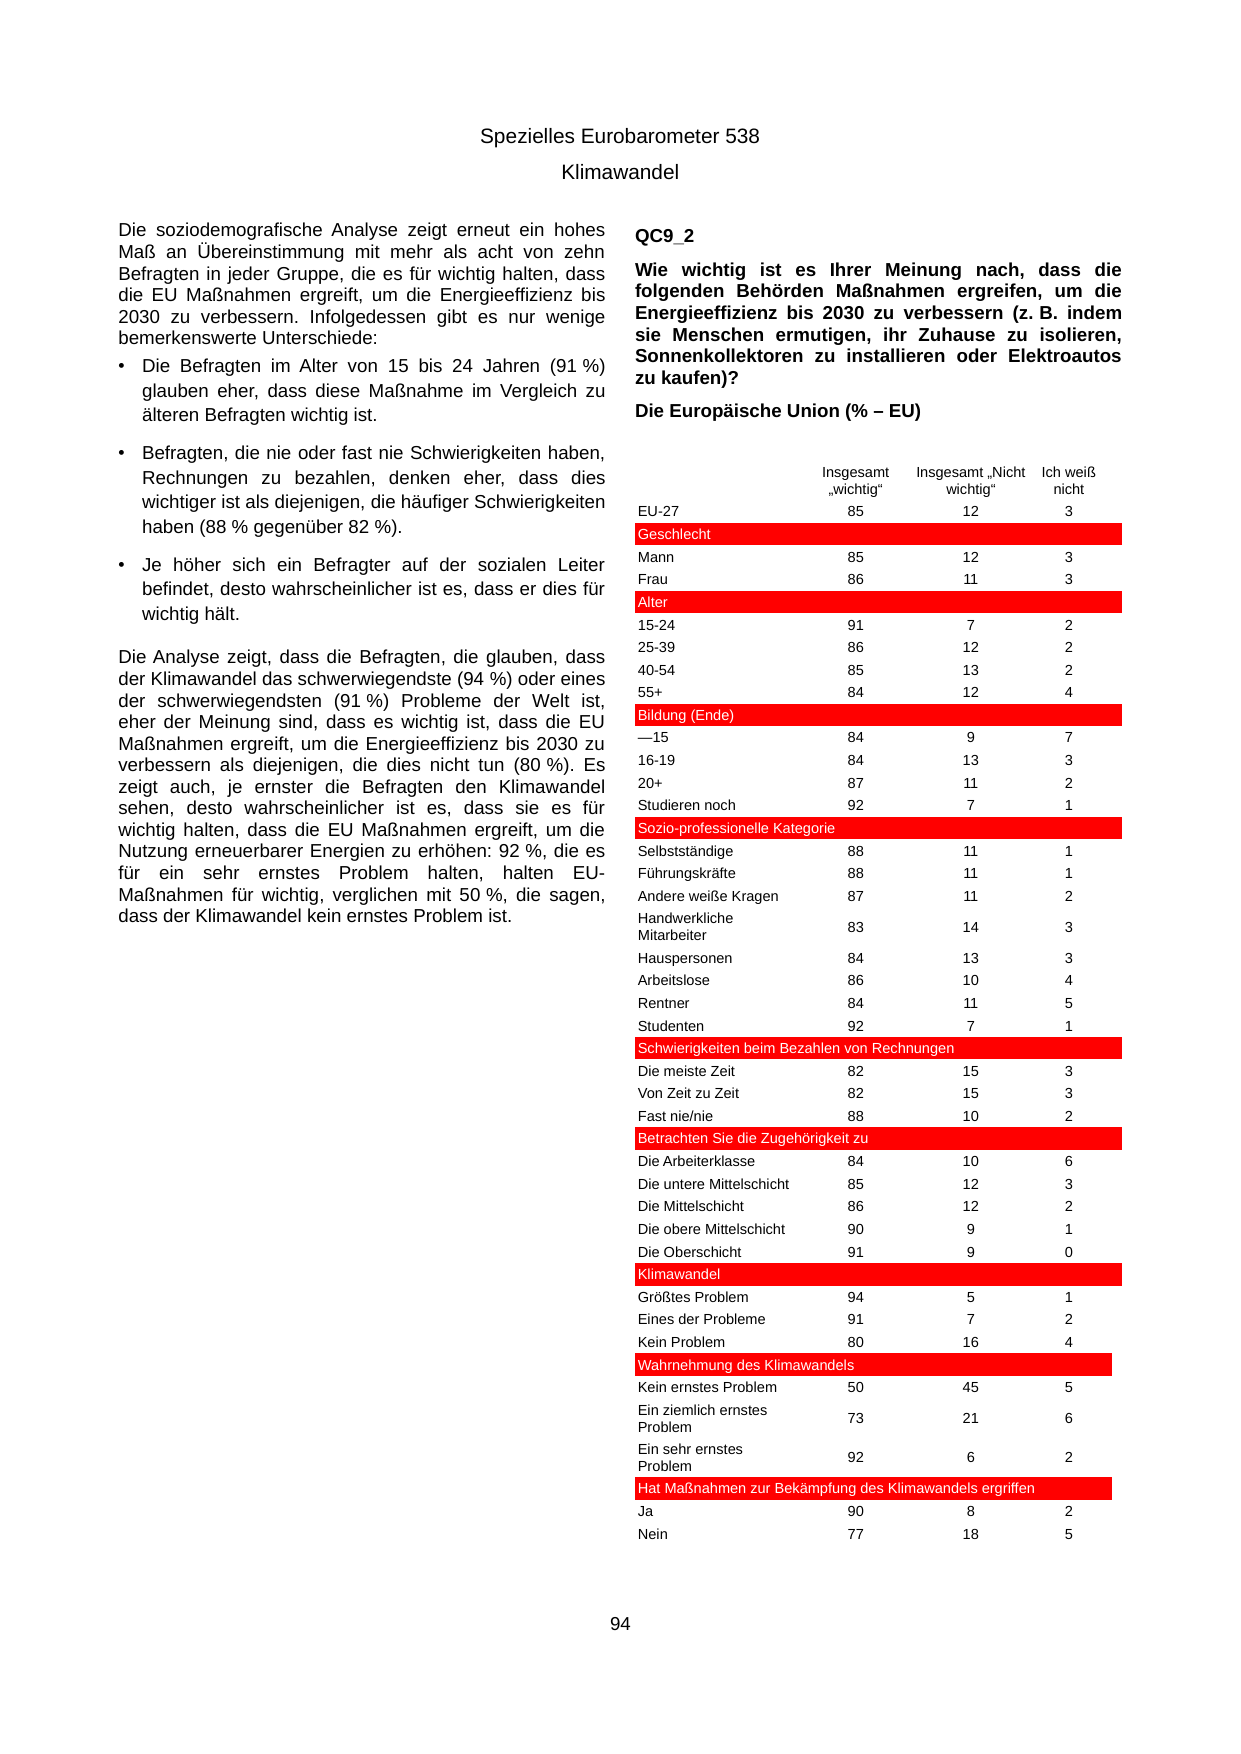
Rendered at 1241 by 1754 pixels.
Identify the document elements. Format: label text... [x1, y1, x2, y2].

table_cell Von Zeit zu Zeit [635, 1082, 798, 1105]
table_cell 12 [913, 636, 1029, 658]
table_cell 0 [1029, 1240, 1108, 1263]
text Die Europäische Union (% – EU) [635, 400, 1122, 421]
table_cell [1109, 1105, 1122, 1127]
table_cell [1109, 1399, 1122, 1438]
table_cell 88 [799, 839, 912, 862]
table_cell [1109, 1060, 1122, 1082]
table_cell 3 [1029, 545, 1108, 568]
table_cell —15 [635, 726, 798, 749]
table_cell 7 [913, 1308, 1029, 1331]
table_cell Fast nie/nie [635, 1105, 798, 1127]
table_cell 2 [1029, 1500, 1108, 1522]
table_cell 2 [1029, 659, 1108, 681]
table_cell Andere weiße Kragen [635, 885, 798, 907]
table_cell [1109, 839, 1122, 862]
table_cell 3 [1029, 500, 1108, 523]
table_cell 2 [1029, 1105, 1108, 1127]
table_cell Größtes Problem [635, 1286, 798, 1308]
table_cell [1109, 1173, 1122, 1195]
table_cell 9 [913, 726, 1029, 749]
table_cell [1109, 992, 1122, 1014]
table_cell 87 [799, 771, 912, 794]
table_cell 7 [913, 613, 1029, 636]
table_cell Die untere Mittelschicht [635, 1173, 798, 1195]
table_cell 85 [799, 545, 912, 568]
table_cell Betrachten Sie die Zugehörigkeit zu [635, 1127, 1122, 1150]
table_cell [1112, 1353, 1122, 1376]
table_cell Studieren noch [635, 794, 798, 817]
table_cell 85 [799, 500, 912, 523]
table_cell [1109, 794, 1122, 817]
table_cell 11 [913, 992, 1029, 1014]
table_cell Ja [635, 1500, 798, 1522]
table_cell 13 [913, 946, 1029, 969]
table_cell 3 [1029, 1060, 1108, 1082]
table_cell 55+ [635, 681, 798, 704]
table_cell [1109, 500, 1122, 523]
table_cell Selbstständige [635, 839, 798, 862]
table_cell 2 [1029, 636, 1108, 658]
table_cell Ein ziemlich ernstes Problem [635, 1399, 798, 1438]
table_cell 16 [913, 1331, 1029, 1353]
table_cell Hauspersonen [635, 946, 798, 969]
table_cell 1 [1029, 862, 1108, 884]
table_cell 7 [1029, 726, 1108, 749]
table_cell 15 [913, 1082, 1029, 1105]
table_cell 7 [913, 1014, 1029, 1037]
text Die soziodemografische Analyse zeigt erneut ein hohes Maß an Übereinstimmung mit mehr als acht von zehn Befragten in jeder Gruppe, die es für wichtig halten, dass die EU Maßnahmen ergreift, um die Energieeffizienz bis 2030 zu verbessern. Infolgedessen gibt es nur wenige bemerkenswerte Unterschiede: [118, 219, 605, 349]
list Je höher sich ein Befragter auf der sozialen Leiter befindet, desto wahrscheinlicher ist es, dass er dies für wichtig hält. [118, 553, 605, 624]
table_header Insgesamt „Nicht wichtig“ [913, 461, 1029, 500]
table_cell 92 [799, 794, 912, 817]
table_cell 14 [913, 907, 1029, 946]
table_cell [1109, 885, 1122, 907]
table_cell [1109, 1331, 1122, 1353]
table_cell 1 [1029, 839, 1108, 862]
list Die Befragten im Alter von 15 bis 24 Jahren (91 %) glauben eher, dass diese Maßnahme im Vergleich zu älteren Befragten wichtig ist. [118, 354, 605, 426]
table_cell 91 [799, 1308, 912, 1331]
table_cell [1109, 946, 1122, 969]
table_cell 12 [913, 681, 1029, 704]
table_cell 9 [913, 1240, 1029, 1263]
table_cell 50 [799, 1376, 912, 1398]
table_cell 11 [913, 568, 1029, 591]
table_cell Die Mittelschicht [635, 1195, 798, 1218]
table_cell [1109, 749, 1122, 771]
table_cell [1109, 1082, 1122, 1105]
table_cell Die obere Mittelschicht [635, 1218, 798, 1240]
table_cell 84 [799, 749, 912, 771]
table_cell 84 [799, 992, 912, 1014]
table_cell 6 [1029, 1150, 1108, 1172]
table_cell 85 [799, 1173, 912, 1195]
table_cell 4 [1029, 969, 1108, 992]
table_cell [1109, 1218, 1122, 1240]
table_cell Bildung (Ende) [635, 704, 1122, 726]
table_cell Klimawandel [635, 1263, 1122, 1286]
table_cell [1109, 726, 1122, 749]
table_cell 11 [913, 839, 1029, 862]
table_cell 25-39 [635, 636, 798, 658]
table_cell 9 [913, 1218, 1029, 1240]
table_cell Arbeitslose [635, 969, 798, 992]
table_cell 92 [799, 1014, 912, 1037]
table_cell Die Arbeiterklasse [635, 1150, 798, 1172]
table_cell 86 [799, 969, 912, 992]
table_cell Geschlecht [635, 523, 1122, 545]
table_cell 2 [1029, 1438, 1108, 1477]
table_cell 20+ [635, 771, 798, 794]
table_cell [1109, 1500, 1122, 1522]
table_cell 5 [1029, 1376, 1108, 1398]
table_cell 88 [799, 862, 912, 884]
table_cell 2 [1029, 613, 1108, 636]
table_cell Kein Problem [635, 1331, 798, 1353]
table_cell Die Oberschicht [635, 1240, 798, 1263]
table_cell 10 [913, 969, 1029, 992]
table_cell 90 [799, 1218, 912, 1240]
table_cell Rentner [635, 992, 798, 1014]
table_cell 18 [913, 1523, 1029, 1545]
table_header [635, 461, 798, 500]
table_cell 3 [1029, 749, 1108, 771]
table_cell 2 [1029, 771, 1108, 794]
table_cell Die meiste Zeit [635, 1060, 798, 1082]
table_cell Studenten [635, 1014, 798, 1037]
table_cell [1109, 1308, 1122, 1331]
table_cell Frau [635, 568, 798, 591]
table_cell 77 [799, 1523, 912, 1545]
table_cell 16-19 [635, 749, 798, 771]
table_cell 15-24 [635, 613, 798, 636]
table_cell 3 [1029, 1173, 1108, 1195]
table_cell 84 [799, 681, 912, 704]
table_cell 85 [799, 659, 912, 681]
table_cell 45 [913, 1376, 1029, 1398]
table_cell 10 [913, 1105, 1029, 1127]
table_cell [1109, 1376, 1122, 1398]
table_cell 13 [913, 659, 1029, 681]
table_cell 8 [913, 1500, 1029, 1522]
table_cell 12 [913, 1173, 1029, 1195]
table_cell 82 [799, 1082, 912, 1105]
table_cell 12 [913, 545, 1029, 568]
table_cell 86 [799, 636, 912, 658]
table_cell EU-27 [635, 500, 798, 523]
table_cell [1109, 636, 1122, 658]
table_cell [1109, 1286, 1122, 1308]
table_cell 6 [1029, 1399, 1108, 1438]
table_cell 11 [913, 885, 1029, 907]
table_cell 88 [799, 1105, 912, 1127]
table_cell Hat Maßnahmen zur Bekämpfung des Klimawandels ergriffen [635, 1477, 1112, 1500]
table_header Ich weiß nicht [1029, 461, 1108, 500]
table_cell [1109, 862, 1122, 884]
table_cell 21 [913, 1399, 1029, 1438]
text Die Analyse zeigt, dass die Befragten, die glauben, dass der Klimawandel das schwerwiegendste (94 %) oder eines der schwerwiegendsten (91 %) Probleme der Welt ist, eher der Meinung sind, dass es wichtig ist, dass die EU Maßnahmen ergreift, um die Energieeffizienz bis 2030 zu verbessern als diejenigen, die dies nicht tun (80 %). Es zeigt auch, je ernster die Befragten den Klimawandel sehen, desto wahrscheinlicher ist es, dass sie es für wichtig halten, dass die EU Maßnahmen ergreift, um die Nutzung erneuerbarer Energien zu erhöhen: 92 %, die es für ein sehr ernstes Problem halten, halten EU-Maßnahmen für wichtig, verglichen mit 50 %, die sagen, dass der Klimawandel kein ernstes Problem ist. [118, 646, 605, 927]
table_cell [1109, 771, 1122, 794]
table_cell 84 [799, 946, 912, 969]
table_cell 3 [1029, 946, 1108, 969]
table_cell 86 [799, 568, 912, 591]
table_cell 10 [913, 1150, 1029, 1172]
table_cell 6 [913, 1438, 1029, 1477]
table_cell [1109, 681, 1122, 704]
table_cell Wahrnehmung des Klimawandels [635, 1353, 1112, 1376]
table_cell [1109, 1523, 1122, 1545]
table_cell Nein [635, 1523, 798, 1545]
table_cell [1112, 1477, 1122, 1500]
table_cell 15 [913, 1060, 1029, 1082]
table_cell [1109, 907, 1122, 946]
table_cell 87 [799, 885, 912, 907]
table_cell 80 [799, 1331, 912, 1353]
table_cell [1109, 969, 1122, 992]
table_cell 4 [1029, 681, 1108, 704]
table_cell 7 [913, 794, 1029, 817]
table_cell [1109, 1438, 1122, 1477]
table_cell 40-54 [635, 659, 798, 681]
table_cell [1109, 1240, 1122, 1263]
table_cell Ein sehr ernstes Problem [635, 1438, 798, 1477]
table_cell 11 [913, 862, 1029, 884]
table_cell [1109, 1150, 1122, 1172]
table_cell 86 [799, 1195, 912, 1218]
table_cell [1109, 568, 1122, 591]
table_cell 90 [799, 1500, 912, 1522]
table_cell Mann [635, 545, 798, 568]
table_cell 84 [799, 726, 912, 749]
table_cell 3 [1029, 1082, 1108, 1105]
table_cell 1 [1029, 1218, 1108, 1240]
table_cell 83 [799, 907, 912, 946]
table_cell 1 [1029, 1014, 1108, 1037]
table_cell [1109, 659, 1122, 681]
table_cell 73 [799, 1399, 912, 1438]
table_cell 4 [1029, 1331, 1108, 1353]
table_cell 1 [1029, 794, 1108, 817]
table_cell 12 [913, 500, 1029, 523]
table_cell Alter [635, 591, 1122, 613]
table_cell 94 [799, 1286, 912, 1308]
table_cell 91 [799, 613, 912, 636]
table_cell 5 [1029, 1523, 1108, 1545]
table_cell [1109, 1195, 1122, 1218]
table_cell 3 [1029, 907, 1108, 946]
table_cell 5 [913, 1286, 1029, 1308]
table_cell [1109, 613, 1122, 636]
text Wie wichtig ist es Ihrer Meinung nach, dass die folgenden Behörden Maßnahmen ergreifen, um die Energieeffizienz bis 2030 zu verbessern (z. B. indem sie Menschen ermutigen, ihr Zuhause zu isolieren, Sonnenkollektoren zu installieren oder Elektroautos zu kaufen)? [635, 259, 1122, 388]
table_cell Handwerkliche Mitarbeiter [635, 907, 798, 946]
table_cell Sozio-professionelle Kategorie [635, 817, 1122, 839]
table_header Insgesamt „wichtig“ [799, 461, 912, 500]
table_cell 13 [913, 749, 1029, 771]
list Befragten, die nie oder fast nie Schwierigkeiten haben, Rechnungen zu bezahlen, denken eher, dass dies wichtiger ist als diejenigen, die häufiger Schwierigkeiten haben (88 % gegenüber 82 %). [118, 442, 605, 538]
table_cell 92 [799, 1438, 912, 1477]
table_cell 3 [1029, 568, 1108, 591]
table_cell [1109, 545, 1122, 568]
table_header [1109, 461, 1122, 500]
table_cell Schwierigkeiten beim Bezahlen von Rechnungen [635, 1037, 1122, 1059]
table_cell [1109, 1014, 1122, 1037]
table_cell 1 [1029, 1286, 1108, 1308]
table_cell 2 [1029, 1195, 1108, 1218]
table_cell 5 [1029, 992, 1108, 1014]
table_cell 82 [799, 1060, 912, 1082]
table_cell 11 [913, 771, 1029, 794]
table_cell Führungskräfte [635, 862, 798, 884]
text QC9_2 [635, 225, 1122, 247]
table_cell 91 [799, 1240, 912, 1263]
table_cell 2 [1029, 885, 1108, 907]
table_cell 2 [1029, 1308, 1108, 1331]
table_cell Kein ernstes Problem [635, 1376, 798, 1398]
table_cell 84 [799, 1150, 912, 1172]
table_cell Eines der Probleme [635, 1308, 798, 1331]
table_cell 12 [913, 1195, 1029, 1218]
